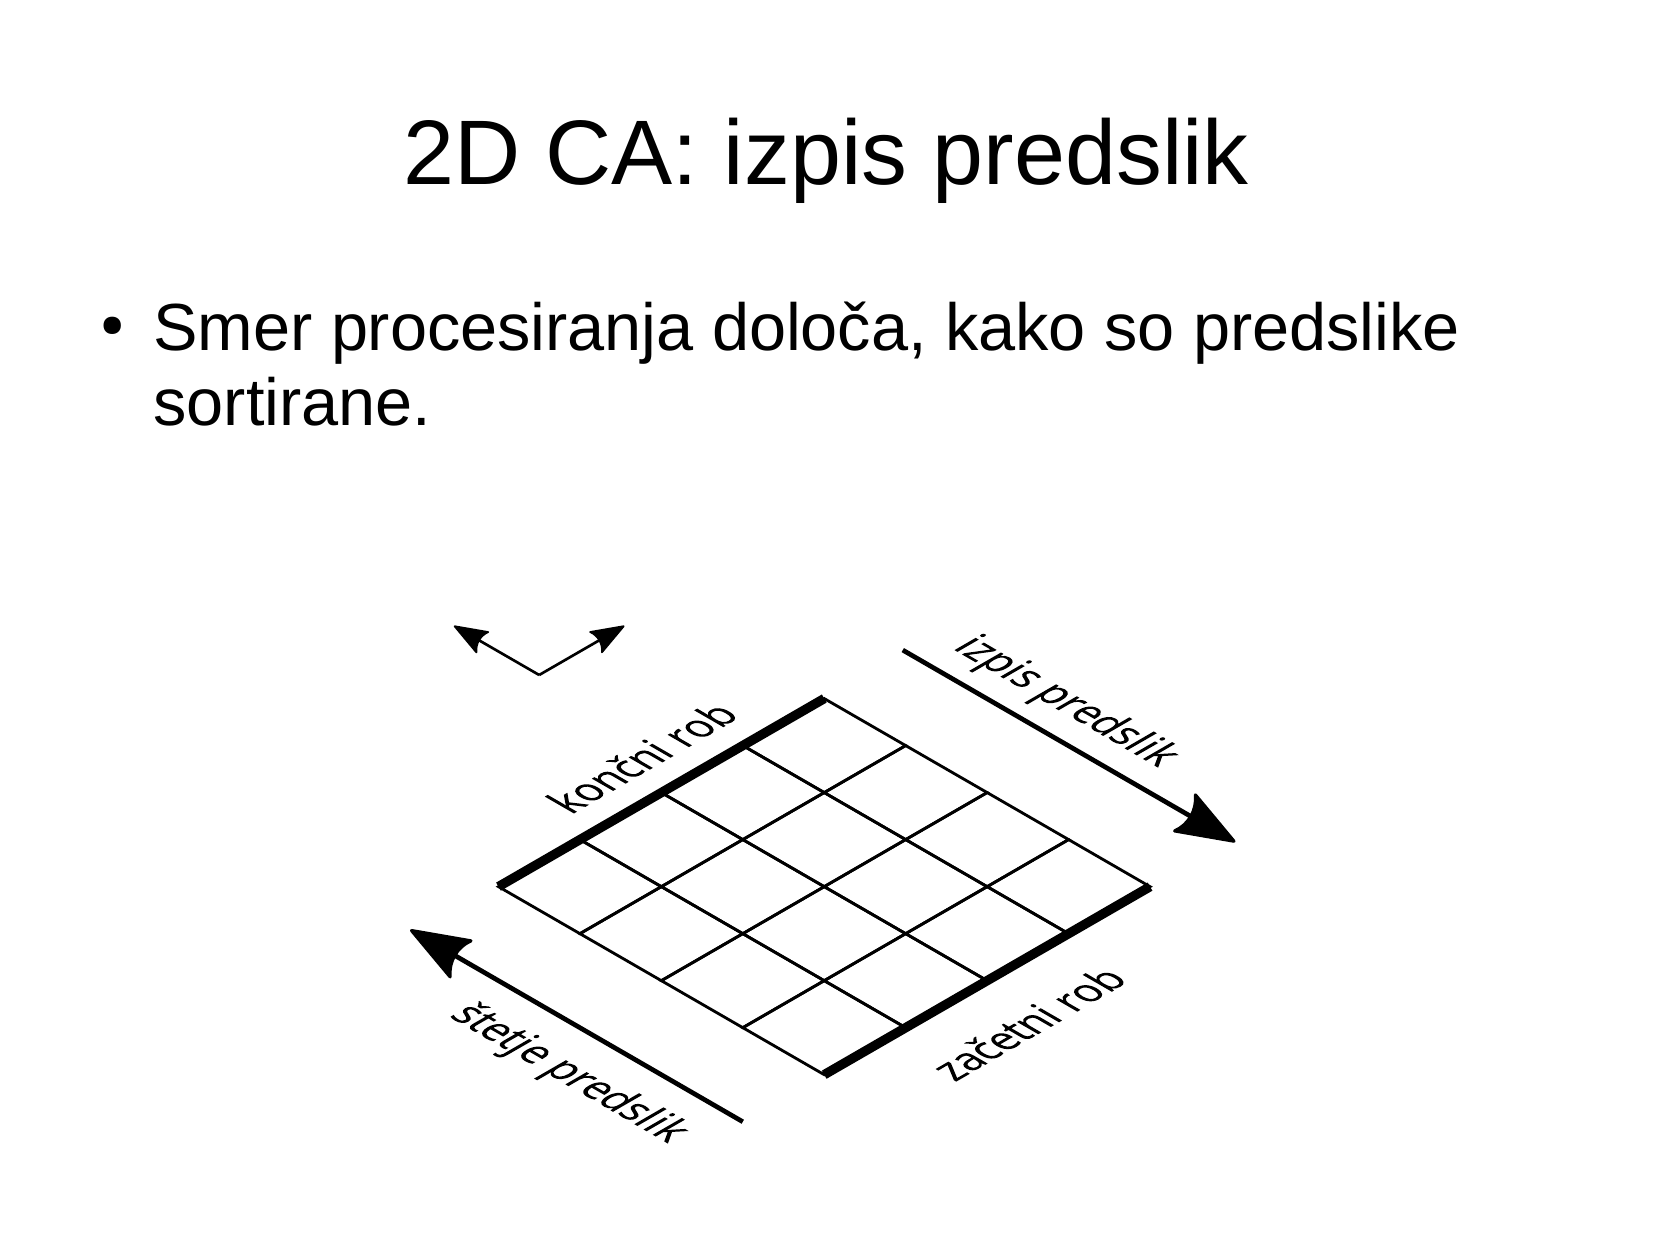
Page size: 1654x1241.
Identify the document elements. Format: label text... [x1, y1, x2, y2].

title 2D CA: izpis predslik [82, 49, 1571, 257]
list Smer procesiranja določa, kako so predslike sortirane. [82, 290, 1571, 1010]
picture [90, 603, 1598, 1171]
